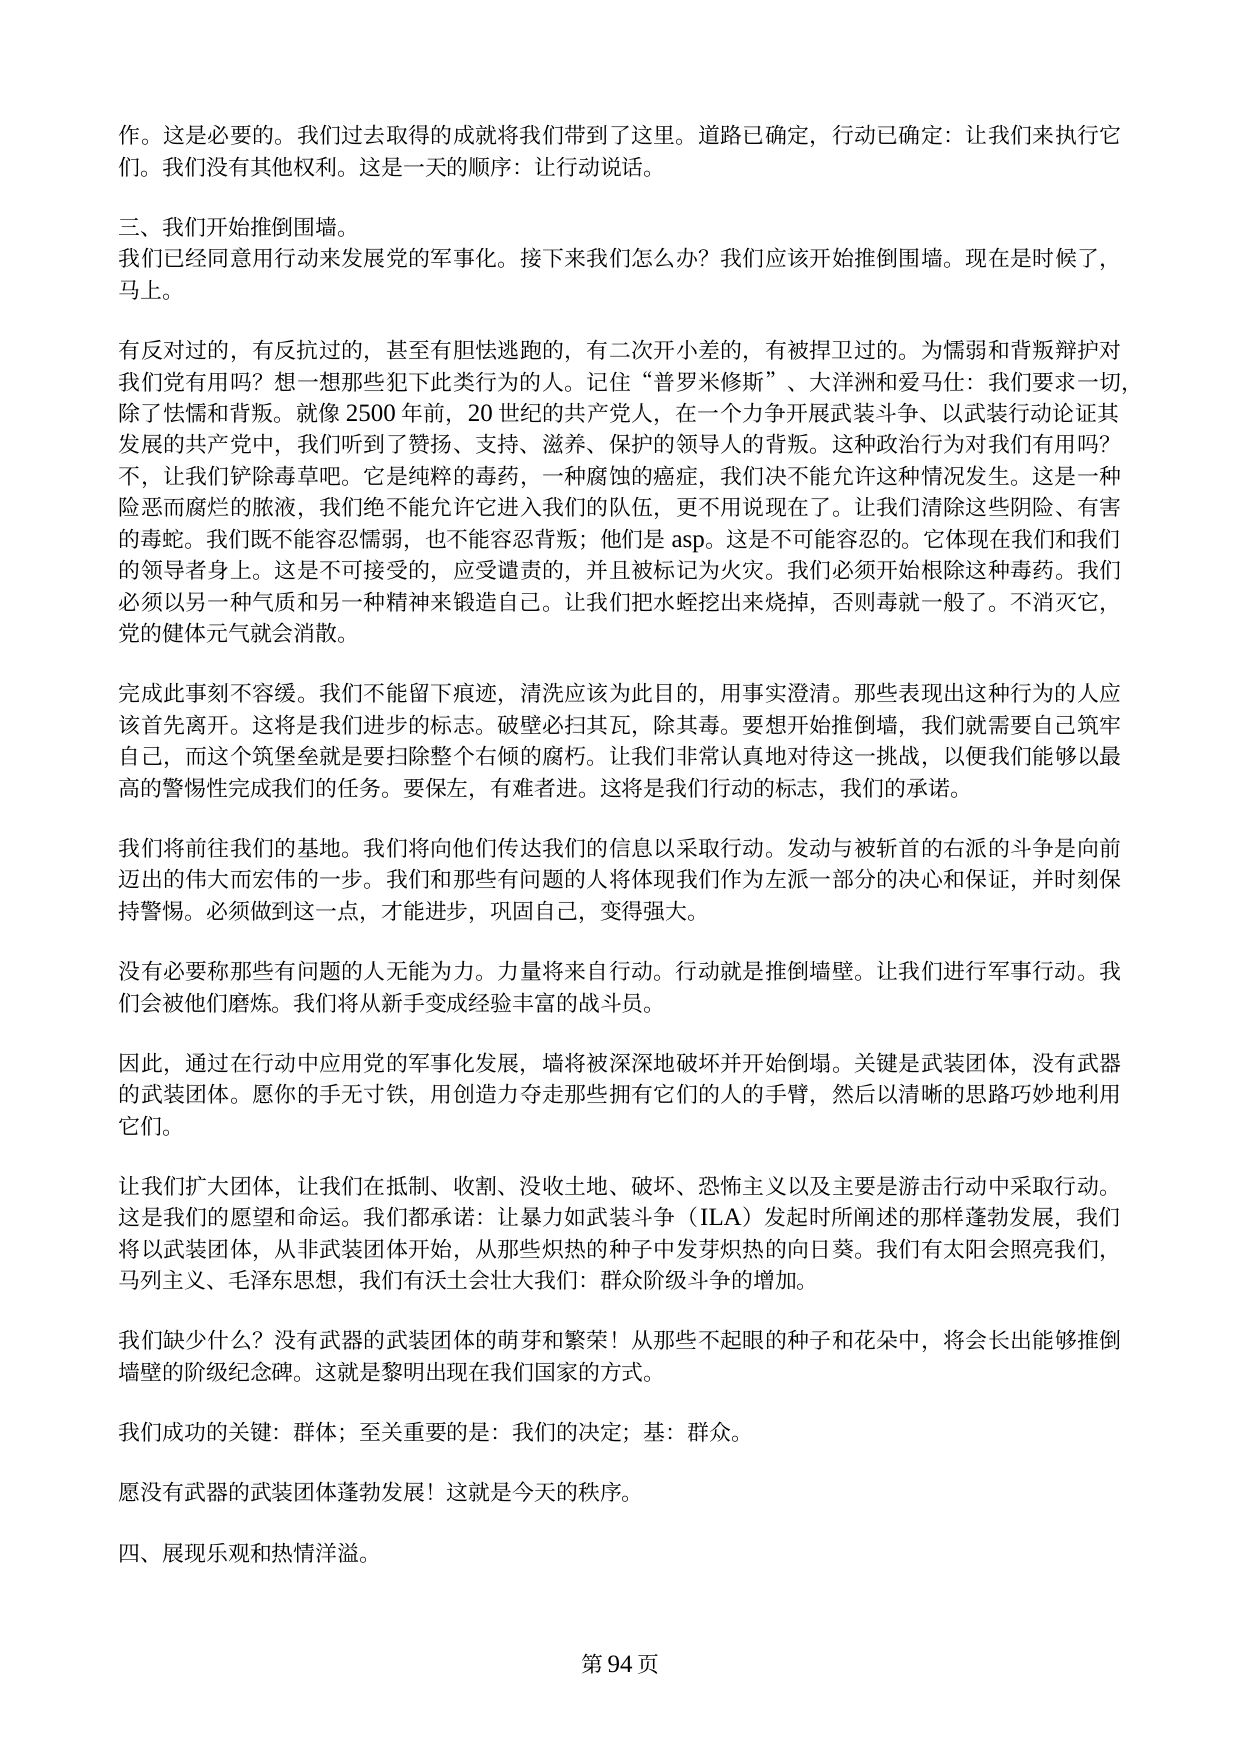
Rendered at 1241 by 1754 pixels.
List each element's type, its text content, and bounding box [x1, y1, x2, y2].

text 愿没有武器的武装团体蓬勃发展！这就是今天的秩序。 [118, 1476, 1122, 1507]
text 我们缺少什么？没有武器的武装团体的萌芽和繁荣！从那些不起眼的种子和花朵中，将会长出能够推倒墙壁的阶级纪念碑。这就是黎明出现在我们国家的方式。 [118, 1324, 1122, 1387]
text 让我们扩大团体，让我们在抵制、收割、没收土地、破坏、恐怖主义以及主要是游击行动中采取行动。这是我们的愿望和命运。我们都承诺：让暴力如武装斗争（ILA）发起时所阐述的那样蓬勃发展，我们将以武装团体，从非武装团体开始，从那些炽热的种子中发芽炽热的向日葵。我们有太阳会照亮我们，马列主义、毛泽东思想，我们有沃土会壮大我们：群众阶级斗争的增加。 [118, 1169, 1122, 1295]
text 三、我们开始推倒围墙。 [118, 210, 1122, 242]
text 四、展现乐观和热情洋溢。 [118, 1536, 1122, 1567]
text 我们已经同意用行动来发展党的军事化。接下来我们怎么办？我们应该开始推倒围墙。现在是时候了，马上。 [118, 242, 1122, 304]
text 有反对过的，有反抗过的，甚至有胆怯逃跑的，有二次开小差的，有被捍卫过的。为懦弱和背叛辩护对我们党有用吗？想一想那些犯下此类行为的人。记住“普罗米修斯”、大洋洲和爱马仕：我们要求一切，除了怯懦和背叛。就像2500年前，20世纪的共产党人，在一个力争开展武装斗争、以武装行动论证其发展的共产党中，我们听到了赞扬、支持、滋养、保护的领导人的背叛。这种政治行为对我们有用吗？不，让我们铲除毒草吧。它是纯粹的毒药，一种腐蚀的癌症，我们决不能允许这种情况发生。这是一种险恶而腐烂的脓液，我们绝不能允许它进入我们的队伍，更不用说现在了。让我们清除这些阴险、有害的毒蛇。我们既不能容忍懦弱，也不能容忍背叛；他们是asp。这是不可能容忍的。它体现在我们和我们的领导者身上。这是不可接受的，应受谴责的，并且被标记为火灾。我们必须开始根除这种毒药。我们必须以另一种气质和另一种精神来锻造自己。让我们把水蛭挖出来烧掉，否则毒就一般了。不消灭它，党的健体元气就会消散。 [118, 333, 1122, 648]
text 我们将前往我们的基地。我们将向他们传达我们的信息以采取行动。发动与被斩首的右派的斗争是向前迈出的伟大而宏伟的一步。我们和那些有问题的人将体现我们作为左派一部分的决心和保证，并时刻保持警惕。必须做到这一点，才能进步，巩固自己，变得强大。 [118, 831, 1122, 926]
text 作。这是必要的。我们过去取得的成就将我们带到了这里。道路已确定，行动已确定：让我们来执行它们。我们没有其他权利。这是一天的顺序：让行动说话。 [118, 118, 1122, 181]
text 完成此事刻不容缓。我们不能留下痕迹，清洗应该为此目的，用事实澄清。那些表现出这种行为的人应该首先离开。这将是我们进步的标志。破壁必扫其瓦，除其毒。要想开始推倒墙，我们就需要自己筑牢自己，而这个筑堡垒就是要扫除整个右倾的腐朽。让我们非常认真地对待这一挑战，以便我们能够以最高的警惕性完成我们的任务。要保左，有难者进。这将是我们行动的标志，我们的承诺。 [118, 677, 1122, 802]
text 因此，通过在行动中应用党的军事化发展，墙将被深深地破坏并开始倒塌。关键是武装团体，没有武器的武装团体。愿你的手无寸铁，用创造力夺走那些拥有它们的人的手臂，然后以清晰的思路巧妙地利用它们。 [118, 1046, 1122, 1140]
text 没有必要称那些有问题的人无能为力。力量将来自行动。行动就是推倒墙壁。让我们进行军事行动。我们会被他们磨炼。我们将从新手变成经验丰富的战斗员。 [118, 954, 1122, 1017]
text 我们成功的关键：群体；至关重要的是：我们的决定；基：群众。 [118, 1415, 1122, 1447]
